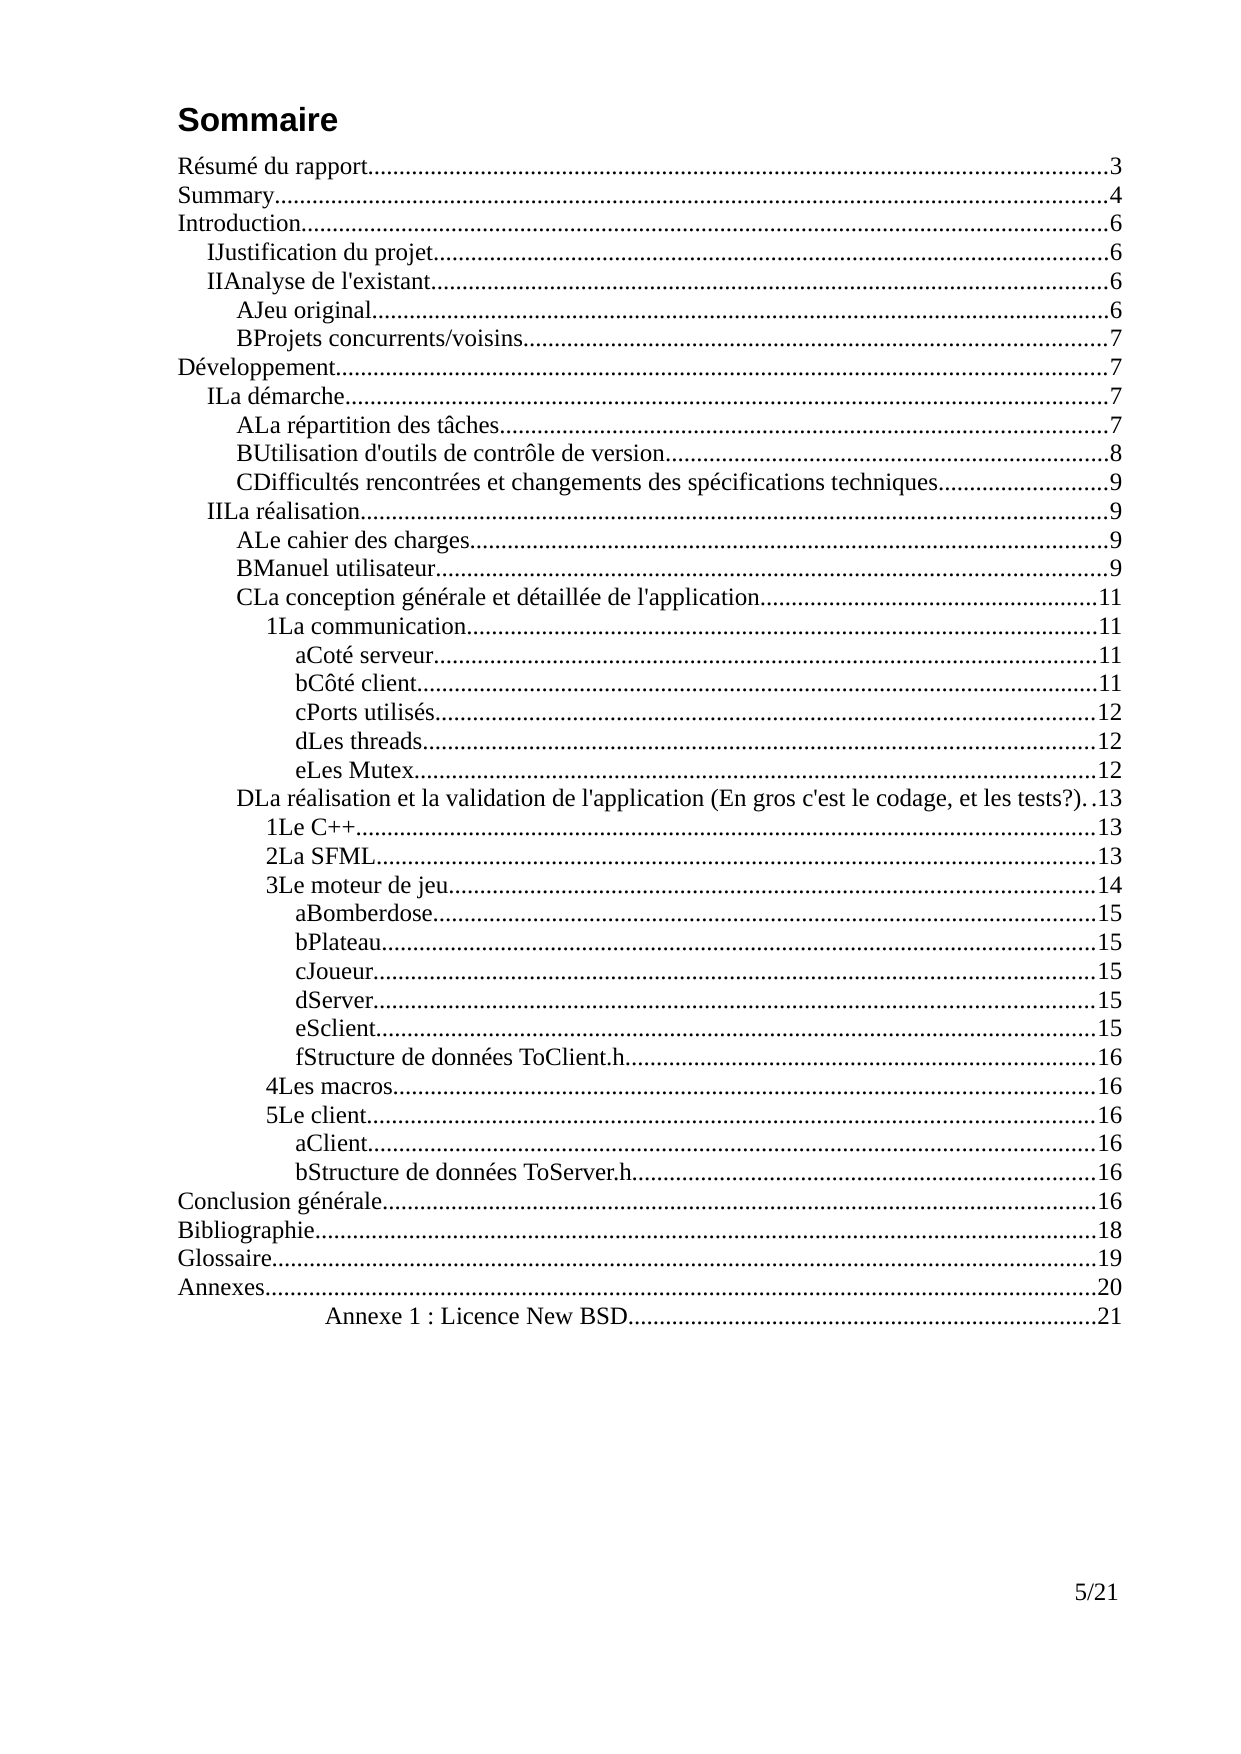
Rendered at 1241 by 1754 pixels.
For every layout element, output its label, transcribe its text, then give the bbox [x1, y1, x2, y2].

subtitle Sommaire [177, 100, 1122, 138]
text aBomberdose 15 [295, 898, 1122, 927]
text bCôté client 11 [295, 668, 1122, 697]
text ILa démarche 7 [207, 381, 1122, 410]
text CLa conception générale et détaillée de l'application 11 [236, 582, 1122, 611]
text Summary 4 [177, 180, 1122, 208]
text dServer 15 [295, 985, 1122, 1013]
text fStructure de données ToClient.h 16 [295, 1042, 1122, 1071]
text CDifficultés rencontrées et changements des spécifications techniques 9 [236, 467, 1122, 496]
text dLes threads 12 [295, 726, 1122, 755]
text bPlateau 15 [295, 927, 1122, 956]
text BProjets concurrents/voisins 7 [236, 323, 1122, 352]
text eLes Mutex 12 [295, 755, 1122, 783]
text IJustification du projet 6 [207, 237, 1122, 266]
text BUtilisation d'outils de contrôle de version 8 [236, 438, 1122, 467]
text Glossaire 19 [177, 1243, 1122, 1272]
text 1Le C++ 13 [266, 812, 1122, 841]
text Annexe 1 : Licence New BSD 21 [324, 1301, 1122, 1330]
text 3Le moteur de jeu 14 [266, 870, 1122, 898]
text ALa répartition des tâches 7 [236, 410, 1122, 438]
text eSclient 15 [295, 1013, 1122, 1042]
text 2La SFML 13 [266, 841, 1122, 870]
text 4Les macros 16 [266, 1071, 1122, 1100]
text Introduction 6 [177, 208, 1122, 237]
text Résumé du rapport 3 [177, 151, 1122, 180]
text BManuel utilisateur 9 [236, 553, 1122, 582]
text DLa réalisation et la validation de l'application (En gros c'est le codage, et les tests?) 13 [236, 783, 1122, 812]
text Annexes 20 [177, 1272, 1122, 1301]
text bStructure de données ToServer.h 16 [295, 1157, 1122, 1186]
text Conclusion générale 16 [177, 1186, 1122, 1215]
text 1La communication 11 [266, 611, 1122, 640]
text AJeu original 6 [236, 295, 1122, 323]
text ALe cahier des charges 9 [236, 525, 1122, 553]
text IIAnalyse de l'existant 6 [207, 266, 1122, 295]
text IILa réalisation 9 [207, 496, 1122, 525]
text 5Le client 16 [266, 1100, 1122, 1128]
text aClient 16 [295, 1128, 1122, 1157]
text Bibliographie 18 [177, 1215, 1122, 1243]
text cPorts utilisés 12 [295, 697, 1122, 726]
text aCoté serveur 11 [295, 640, 1122, 668]
text Développement 7 [177, 352, 1122, 381]
text cJoueur 15 [295, 956, 1122, 985]
